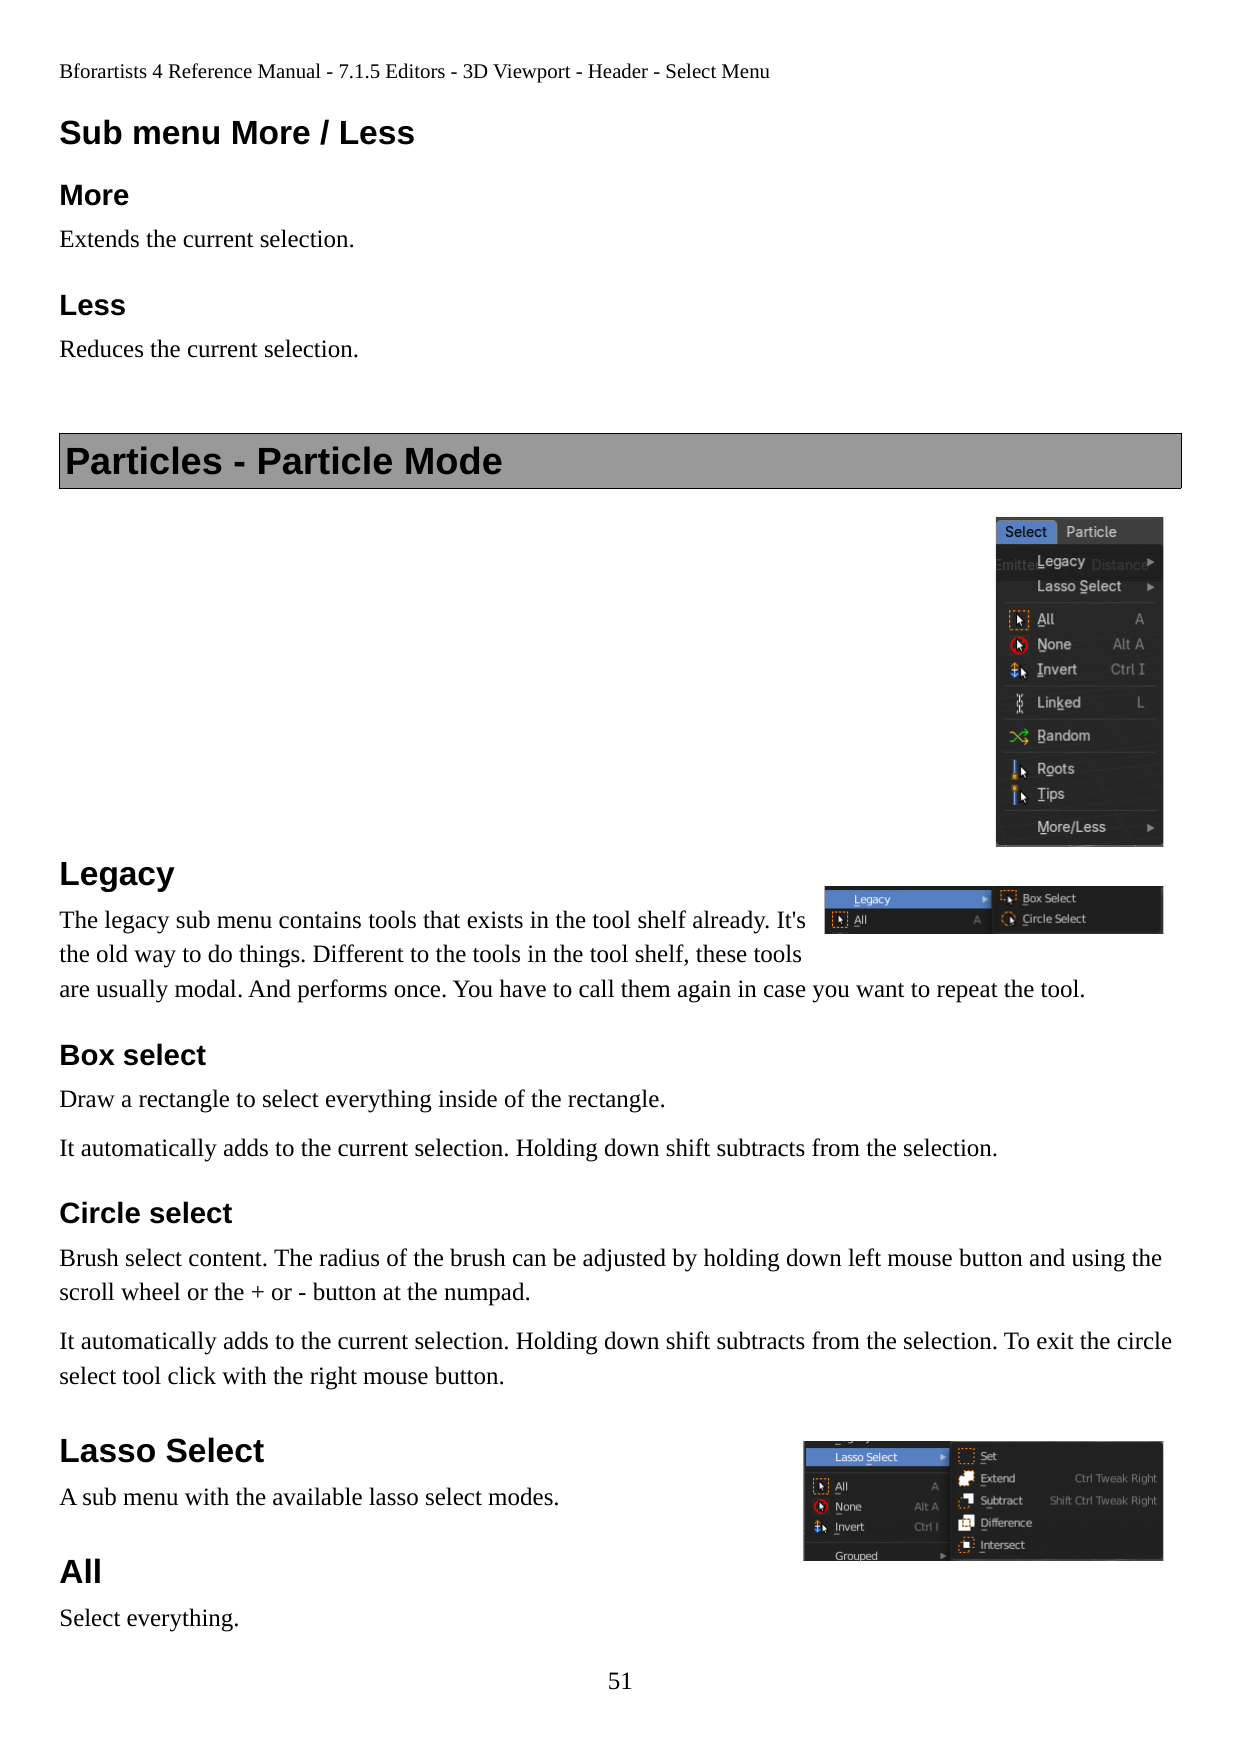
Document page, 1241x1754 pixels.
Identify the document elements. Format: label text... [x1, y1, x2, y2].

subtitle More [59, 178, 1181, 212]
text It automatically adds to the current selection. Holding down shift subtracts from the selection. To exit the circle select tool click with the right mouse button. [59, 1326, 1181, 1389]
text The legacy sub menu contains tools that exists in the tool shelf already. It's the old way to do things. Different to the tools in the tool shelf, these tools are usually modal. And performs once. You have to call them again in case you want to repeat the tool. [59, 905, 1181, 1003]
subtitle Circle select [59, 1196, 1181, 1230]
text Draw a rectangle to select everything inside of the rectangle. [59, 1084, 1181, 1112]
picture [995, 517, 1164, 847]
subtitle Sub menu More / Less [59, 113, 1181, 151]
picture [824, 886, 1164, 934]
subtitle All [59, 1552, 1181, 1590]
table_header Particles - Particle Mode [60, 434, 1181, 488]
text Reduces the current selection. [59, 334, 1181, 363]
picture [803, 1441, 1164, 1561]
text It automatically adds to the current selection. Holding down shift subtracts from the selection. [59, 1133, 1181, 1162]
text A sub menu with the available lasso select modes. [59, 1482, 803, 1511]
subtitle Lasso Select [59, 1431, 1181, 1469]
text Extends the current selection. [59, 224, 1181, 253]
subtitle Legacy [59, 854, 1181, 892]
subtitle Box select [59, 1037, 1181, 1071]
text Brush select content. The radius of the brush can be adjusted by holding down left mouse button and using the scroll wheel or the + or - button at the numpad. [59, 1243, 1181, 1306]
subtitle Less [59, 288, 1181, 322]
text Select everything. [59, 1603, 1181, 1632]
